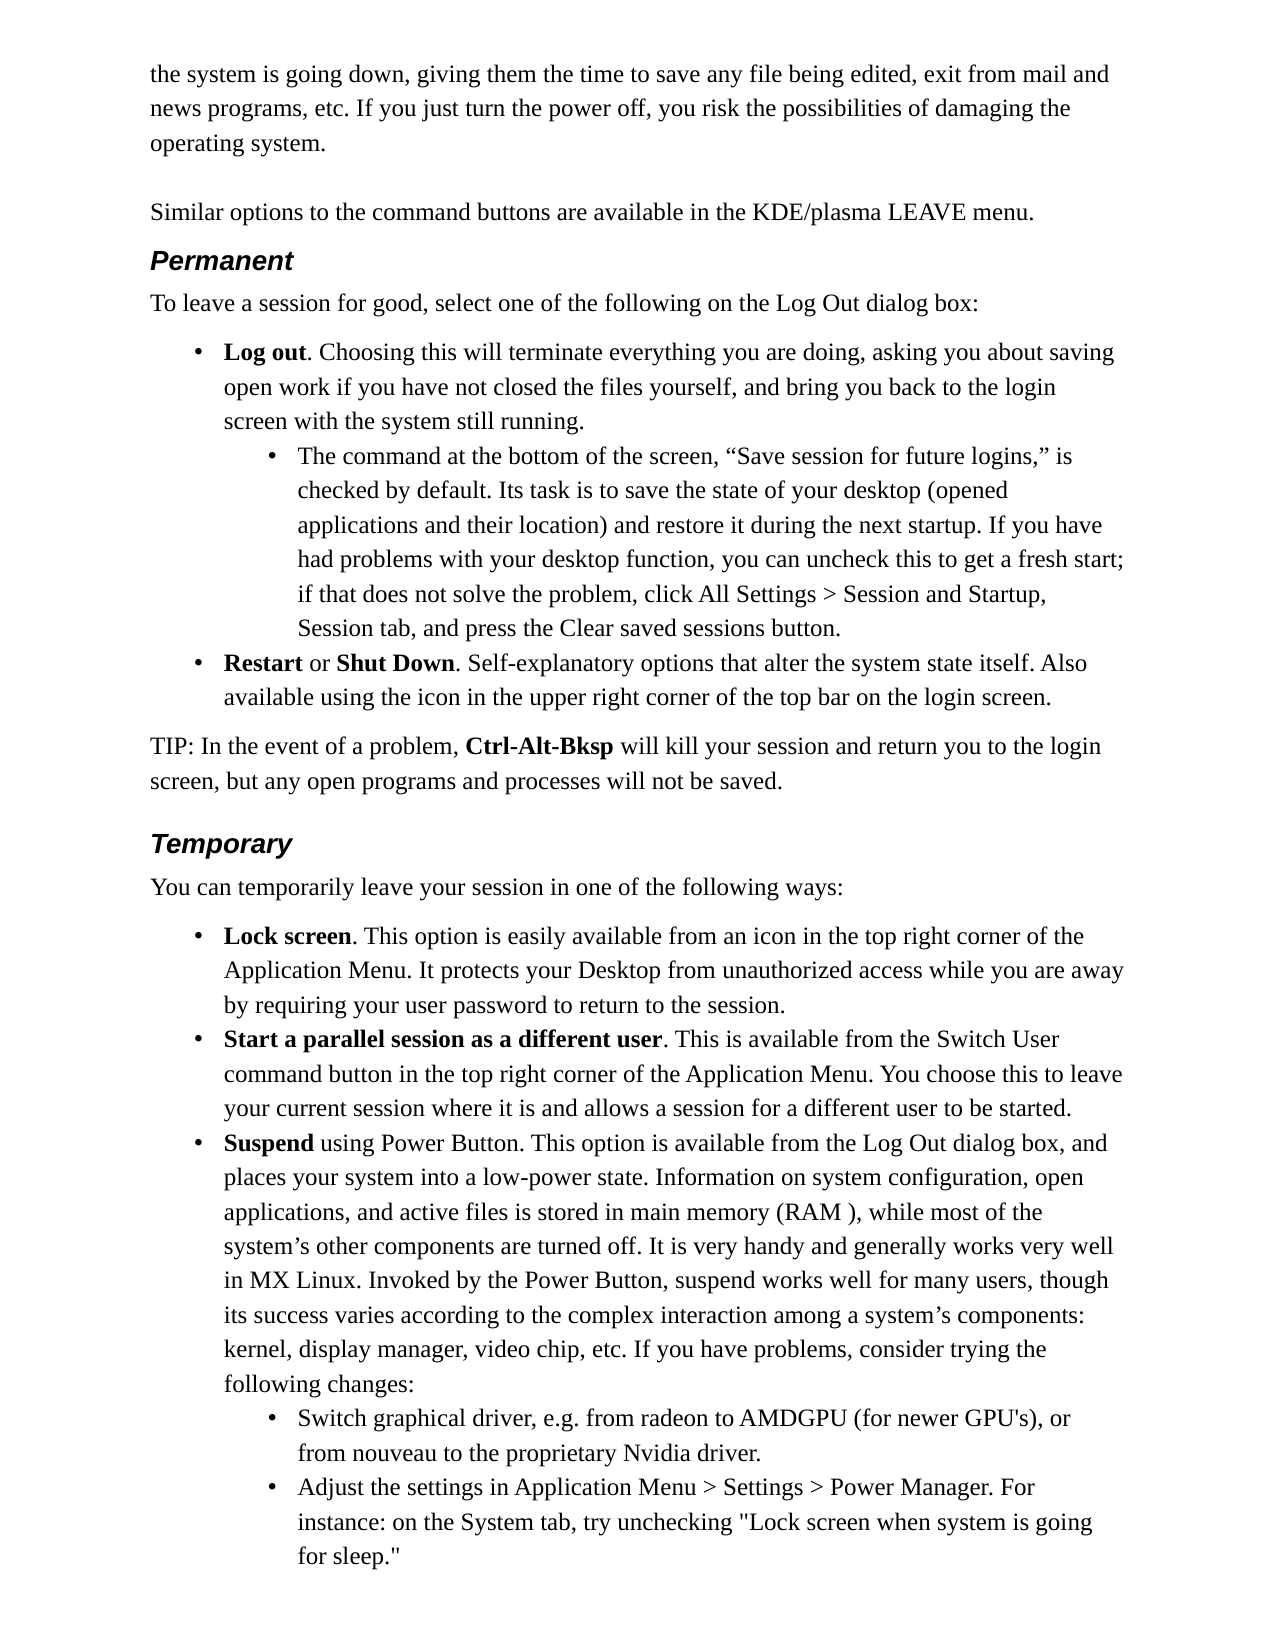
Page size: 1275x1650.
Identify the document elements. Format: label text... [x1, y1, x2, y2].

list Adjust the settings in Application Menu > Settings > Power Manager. For instance: on the System tab, try unchecking "Lock screen when system is going for sleep." [268, 1472, 1125, 1570]
subtitle Permanent [150, 244, 1125, 276]
list Restart or Shut Down. Self-explanatory options that alter the system state itself. Also available using the icon in the upper right corner of the top bar on the login screen. [194, 648, 1125, 711]
text You can temporarily leave your session in one of the following ways: [150, 872, 1125, 900]
list Log out. Choosing this will terminate everything you are doing, asking you about saving open work if you have not closed the files yourself, and bring you back to the login screen with the system still running. [194, 337, 1125, 435]
text the system is going down, giving them the time to save any file being edited, exit from mail and news programs, etc. If you just turn the power off, you risk the possibilities of damaging the operating system. [150, 59, 1125, 157]
list Start a parallel session as a different user. This is available from the Switch User command button in the top right corner of the Application Menu. You choose this to leave your current session where it is and allows a session for a different user to be started. [194, 1024, 1125, 1122]
subtitle Temporary [150, 827, 1125, 859]
text To leave a session for good, select one of the following on the Log Out dialog box: [150, 288, 1125, 317]
text Similar options to the command buttons are available in the KDE/plasma LEAVE menu. [150, 197, 1125, 226]
text TIP: In the event of a problem, Ctrl-Alt-Bksp will kill your session and return you to the login screen, but any open programs and processes will not be saved. [150, 731, 1125, 794]
list Suspend using Power Button. This option is available from the Log Out dialog box, and places your system into a low-power state. Information on system configuration, open applications, and active files is stored in main memory (RAM ), while most of the system’s other components are turned off. It is very handy and generally works very well in MX Linux. Invoked by the Power Button, suspend works well for many users, though its success varies according to the complex interaction among a system’s components: kernel, display manager, video chip, etc. If you have problems, consider trying the following changes: [194, 1128, 1125, 1398]
list Lock screen. This option is easily available from an icon in the top right corner of the Application Menu. It protects your Desktop from unauthorized access while you are away by requiring your user password to return to the session. [194, 921, 1125, 1018]
list Switch graphical driver, e.g. from radeon to AMDGPU (for newer GPU's), or from nouveau to the proprietary Nvidia driver. [268, 1403, 1125, 1467]
list The command at the bottom of the screen, “Save session for future logins,” is checked by default. Its task is to save the state of your desktop (opened applications and their location) and restore it during the next startup. If you have had problems with your desktop function, you can uncheck this to get a fresh start; if that does not solve the problem, click All Settings > Session and Startup, Session tab, and press the Clear saved sessions button. [268, 441, 1125, 642]
